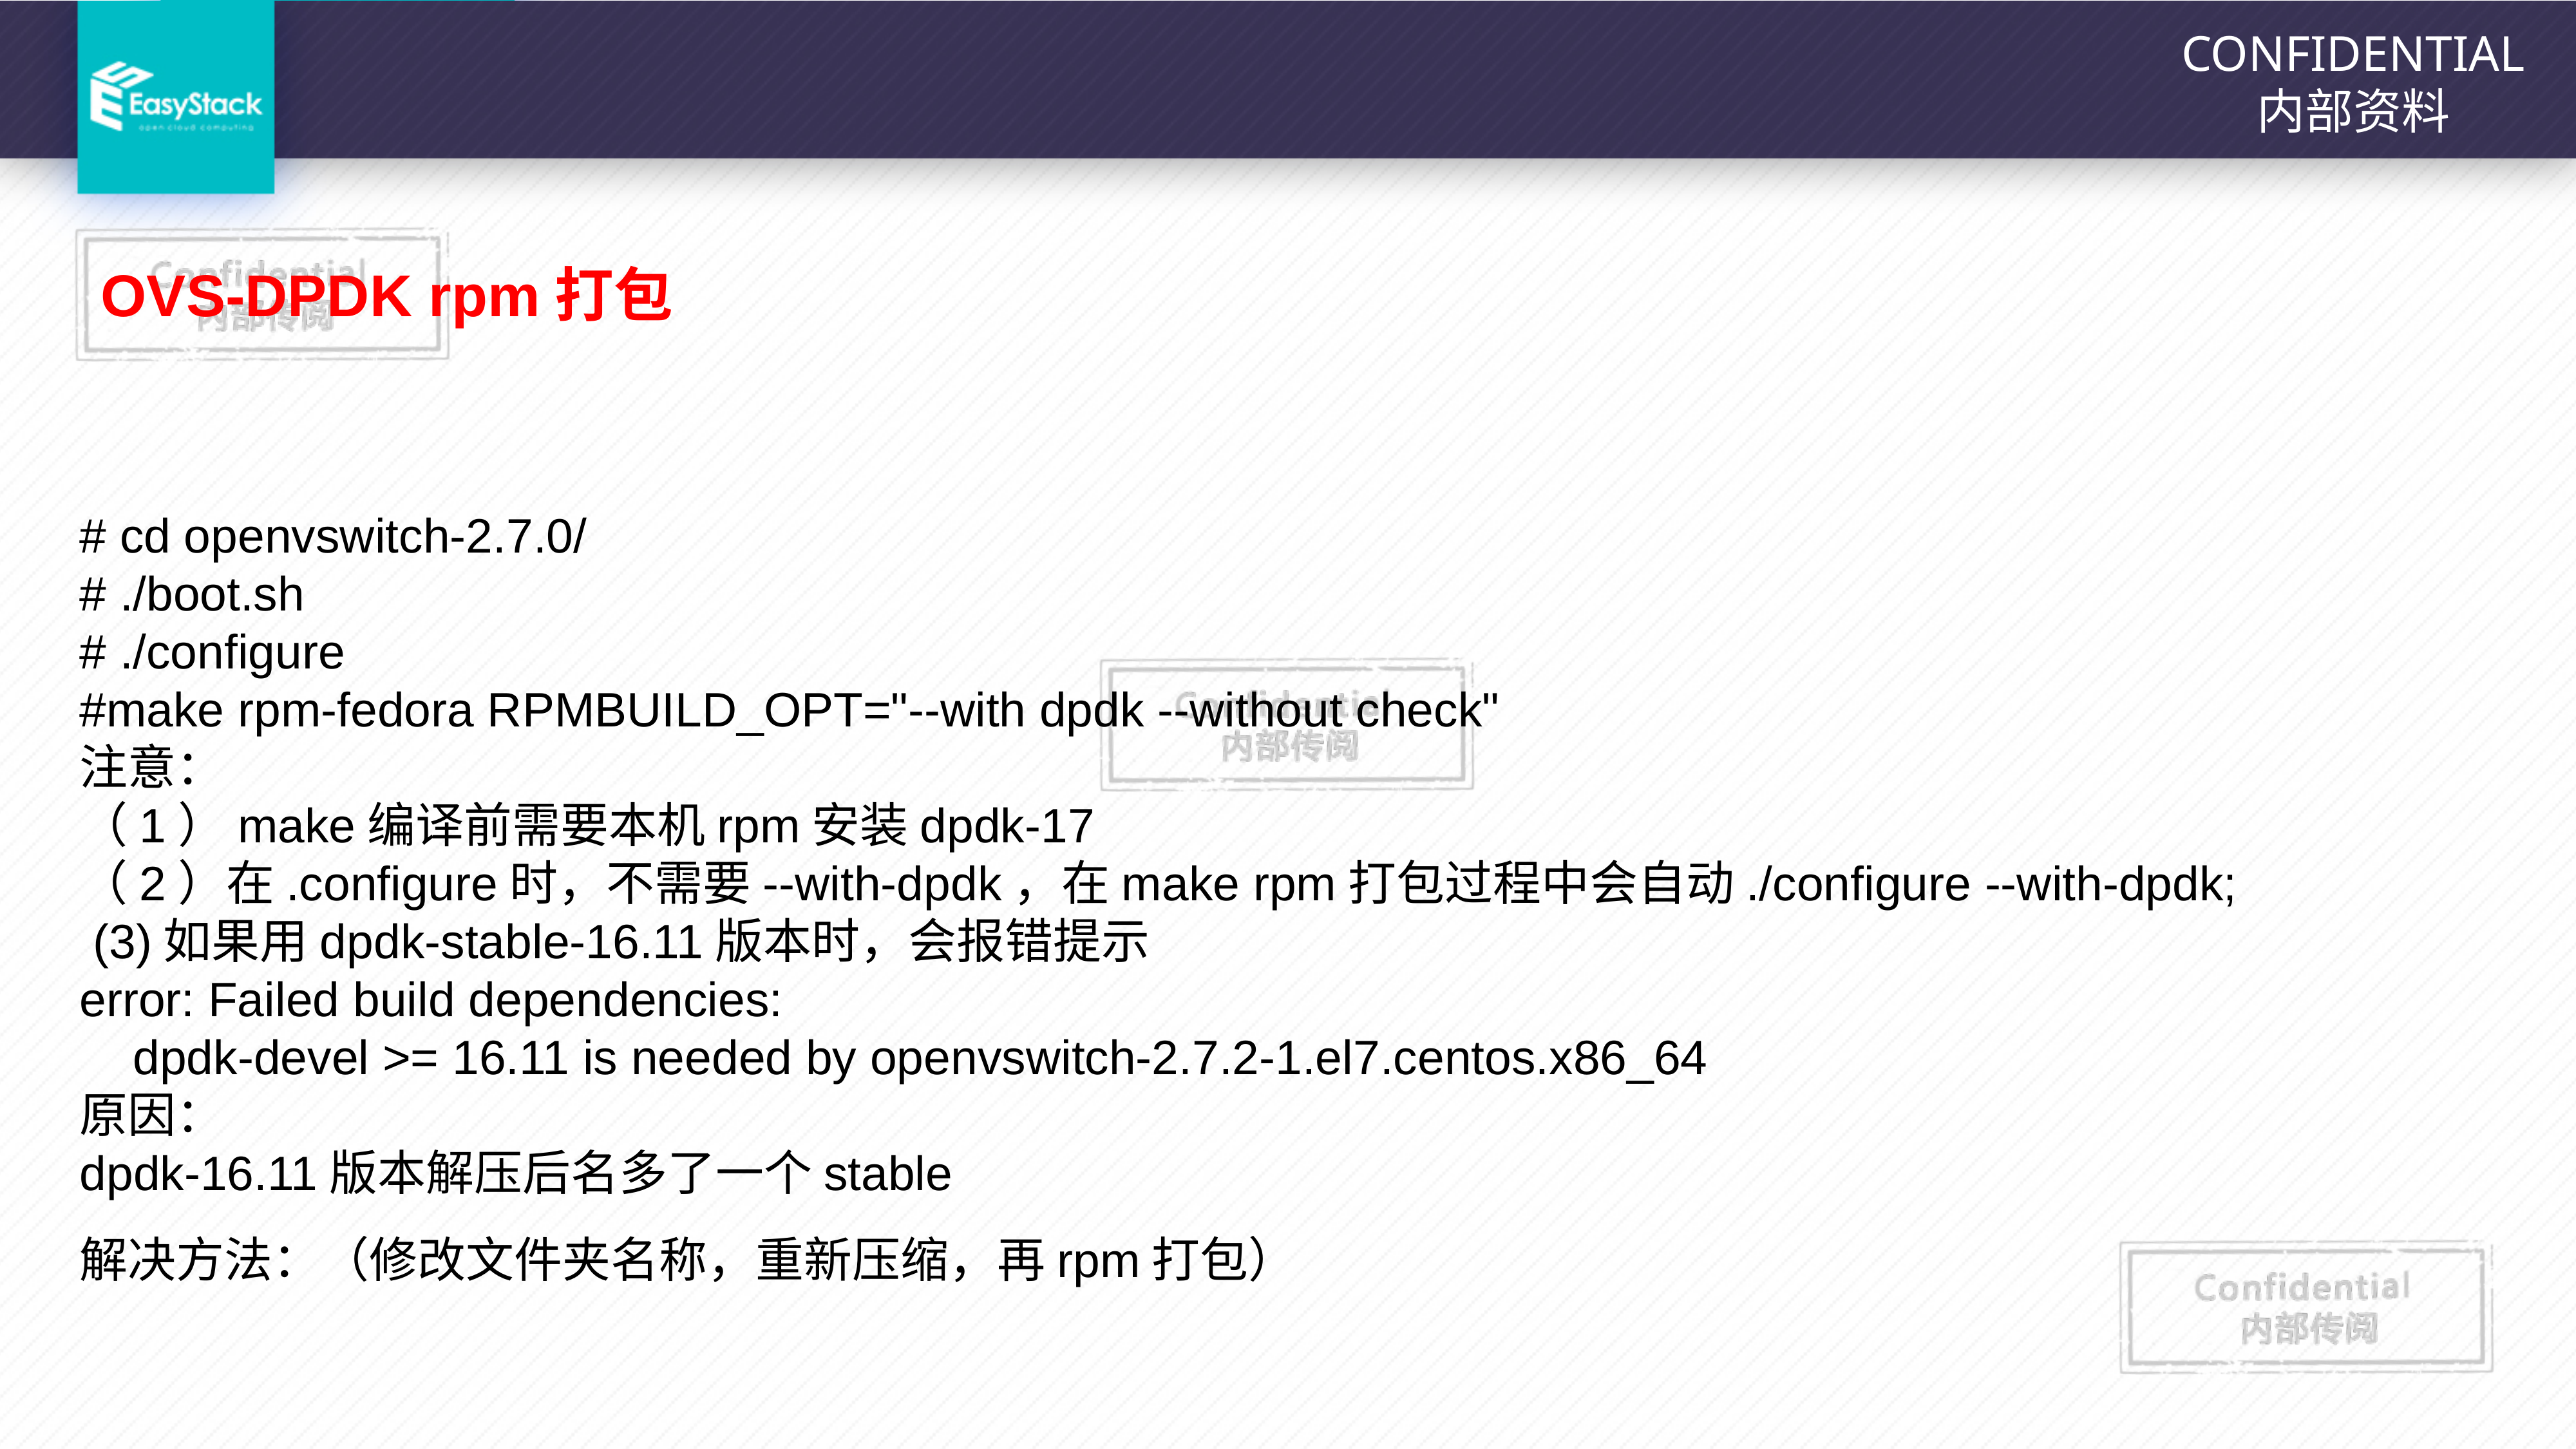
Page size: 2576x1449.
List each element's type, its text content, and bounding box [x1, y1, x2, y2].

text_box # cd openvswitch-2.7.0/ # ./boot.sh # ./configure #make rpm-fedora RPMBUILD_OPT="--with dpdk --without check" 注意： （1）make编译前需要本机rpm安装dpdk-17 （2）在.configure时，不需要--with-dpdk，在make rpm打包过程中会自动./configure --with-dpdk; (3)如果用dpdk-stable-16.11版本时，会报错提示 error: Failed build dependencies: dpdk-devel >= 16.11 is needed by openvswitch-2.7.2-1.el7.centos.x86_64 原因： dpdk-16.11版本解压后名多了一个stable 解决方法：（修改文件夹名称，重新压缩，再rpm打包） [70, 499, 2465, 1321]
picture [0, 0, 2576, 1449]
text_box OVS-DPDK rpm打包 [91, 252, 974, 334]
